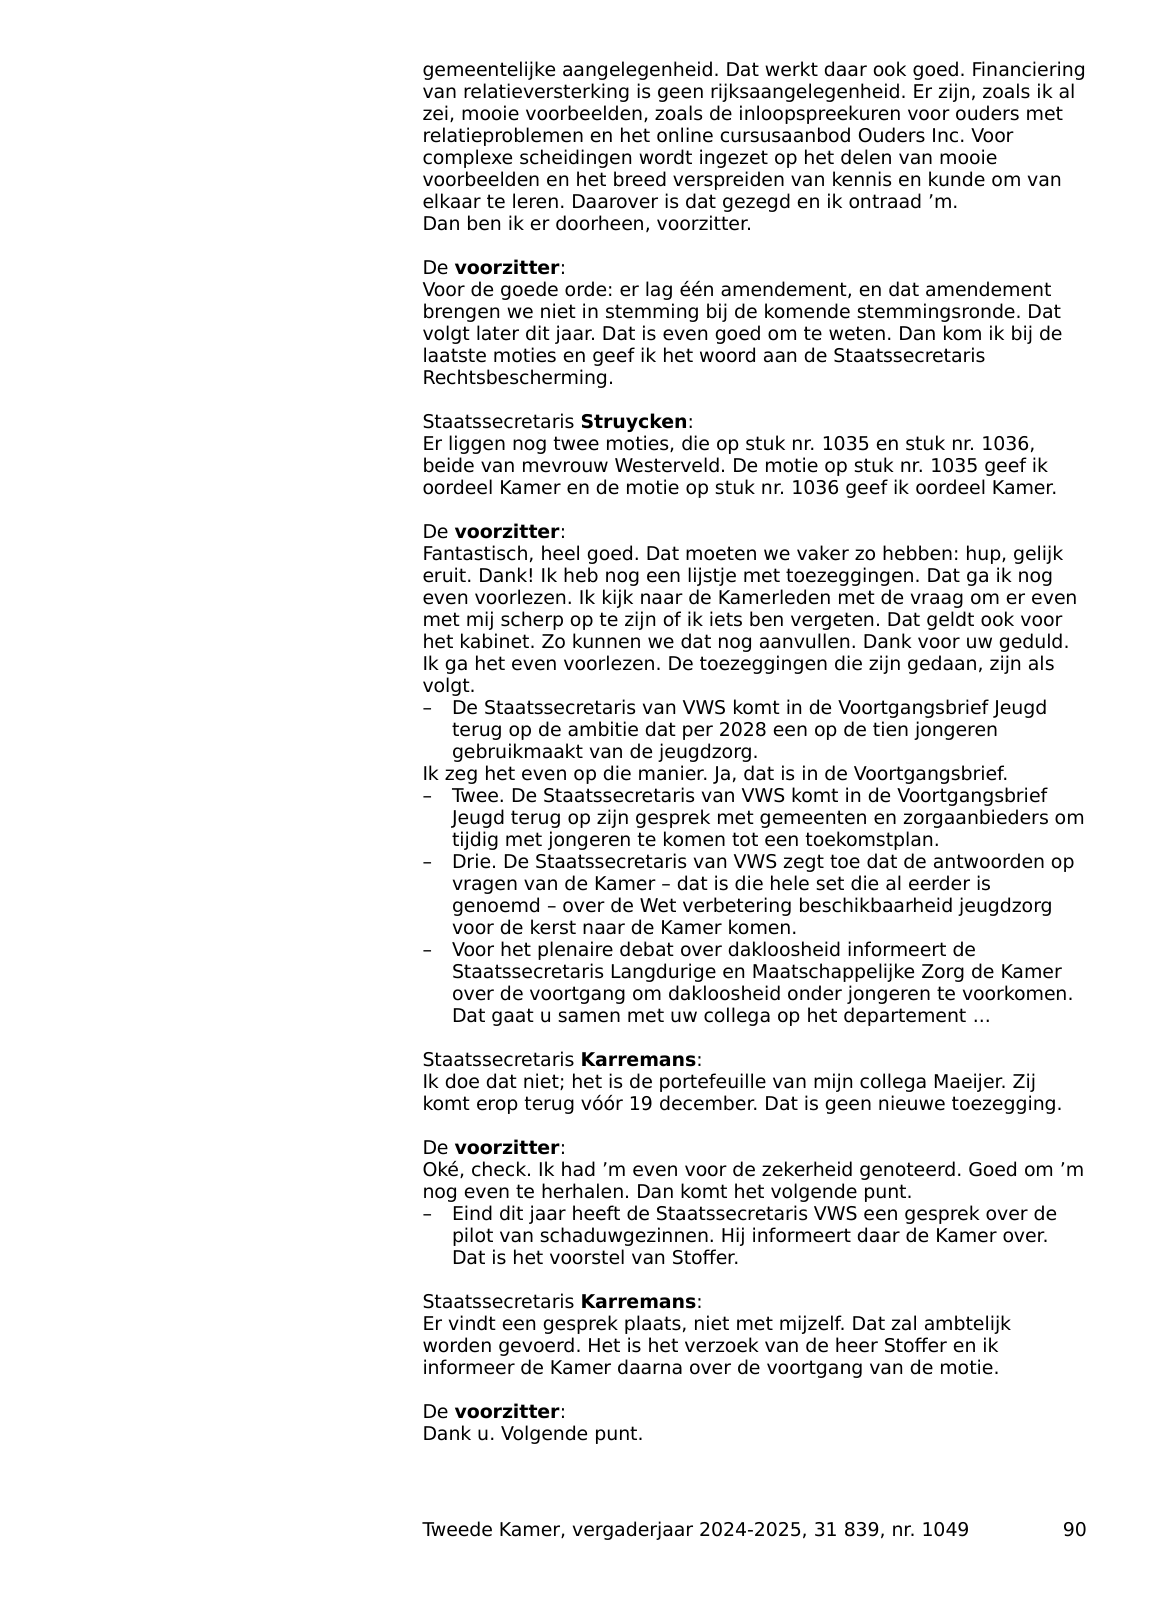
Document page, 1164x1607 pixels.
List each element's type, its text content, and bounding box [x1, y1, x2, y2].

text De voorzitter: [422, 1137, 1087, 1159]
text gemeentelijke aangelegenheid. Dat werkt daar ook goed. Financiering van relatieversterking is geen rijksaangelegenheid. Er zijn, zoals ik al zei, mooie voorbeelden, zoals de inloopspreekuren voor ouders met relatieproblemen en het online cursusaanbod Ouders Inc. Voor complexe scheidingen wordt ingezet op het delen van mooie voorbeelden en het breed verspreiden van kennis en kunde om van elkaar te leren. Daarover is dat gezegd en ik ontraad ’m. [422, 59, 1087, 213]
text Er vindt een gesprek plaats, niet met mijzelf. Dat zal ambtelijk worden gevoerd. Het is het verzoek van de heer Stoffer en ik informeer de Kamer daarna over de voortgang van de motie. [422, 1313, 1087, 1379]
text Voor de goede orde: er lag één amendement, en dat amendement brengen we niet in stemming bij de komende stemmingsronde. Dat volgt later dit jaar. Dat is even goed om te weten. Dan kom ik bij de laatste moties en geef ik het woord aan de Staatssecretaris Rechtsbescherming. [422, 279, 1087, 389]
text Dank u. Volgende punt. [422, 1423, 1087, 1445]
text Dan ben ik er doorheen, voorzitter. [422, 213, 1087, 235]
text De voorzitter: [422, 521, 1087, 543]
text – De Staatssecretaris van VWS komt in de Voortgangsbrief Jeugd terug op de ambitie dat per 2028 een op de tien jongeren gebruikmaakt van de jeugdzorg. [422, 697, 1087, 763]
text De voorzitter: [422, 1401, 1087, 1423]
text Ik zeg het even op die manier. Ja, dat is in de Voortgangsbrief. [422, 763, 1087, 785]
text Ik doe dat niet; het is de portefeuille van mijn collega Maeijer. Zij komt erop terug vóór 19 december. Dat is geen nieuwe toezegging. [422, 1071, 1087, 1115]
text Staatssecretaris Karremans: [422, 1049, 1087, 1071]
text – Twee. De Staatssecretaris van VWS komt in de Voortgangsbrief Jeugd terug op zijn gesprek met gemeenten en zorgaanbieders om tijdig met jongeren te komen tot een toekomstplan. [422, 785, 1087, 851]
text – Eind dit jaar heeft de Staatssecretaris VWS een gesprek over de pilot van schaduwgezinnen. Hij informeert daar de Kamer over. Dat is het voorstel van Stoffer. [422, 1203, 1087, 1269]
text Oké, check. Ik had ’m even voor de zekerheid genoteerd. Goed om ’m nog even te herhalen. Dan komt het volgende punt. [422, 1159, 1087, 1203]
text – Voor het plenaire debat over dakloosheid informeert de Staatssecretaris Langdurige en Maatschappelijke Zorg de Kamer over de voortgang om dakloosheid onder jongeren te voorkomen. Dat gaat u samen met uw collega op het departement ... [422, 939, 1087, 1027]
text De voorzitter: [422, 257, 1087, 279]
text – Drie. De Staatssecretaris van VWS zegt toe dat de antwoorden op vragen van de Kamer – dat is die hele set die al eerder is genoemd – over de Wet verbetering beschikbaarheid jeugdzorg voor de kerst naar de Kamer komen. [422, 851, 1087, 939]
text Staatssecretaris Struycken: [422, 411, 1087, 433]
text Staatssecretaris Karremans: [422, 1291, 1087, 1313]
text Er liggen nog twee moties, die op stuk nr. 1035 en stuk nr. 1036, beide van mevrouw Westerveld. De motie op stuk nr. 1035 geef ik oordeel Kamer en de motie op stuk nr. 1036 geef ik oordeel Kamer. [422, 433, 1087, 499]
text Fantastisch, heel goed. Dat moeten we vaker zo hebben: hup, gelijk eruit. Dank! Ik heb nog een lijstje met toezeggingen. Dat ga ik nog even voorlezen. Ik kijk naar de Kamerleden met de vraag om er even met mij scherp op te zijn of ik iets ben vergeten. Dat geldt ook voor het kabinet. Zo kunnen we dat nog aanvullen. Dank voor uw geduld. Ik ga het even voorlezen. De toezeggingen die zijn gedaan, zijn als volgt. [422, 543, 1087, 697]
